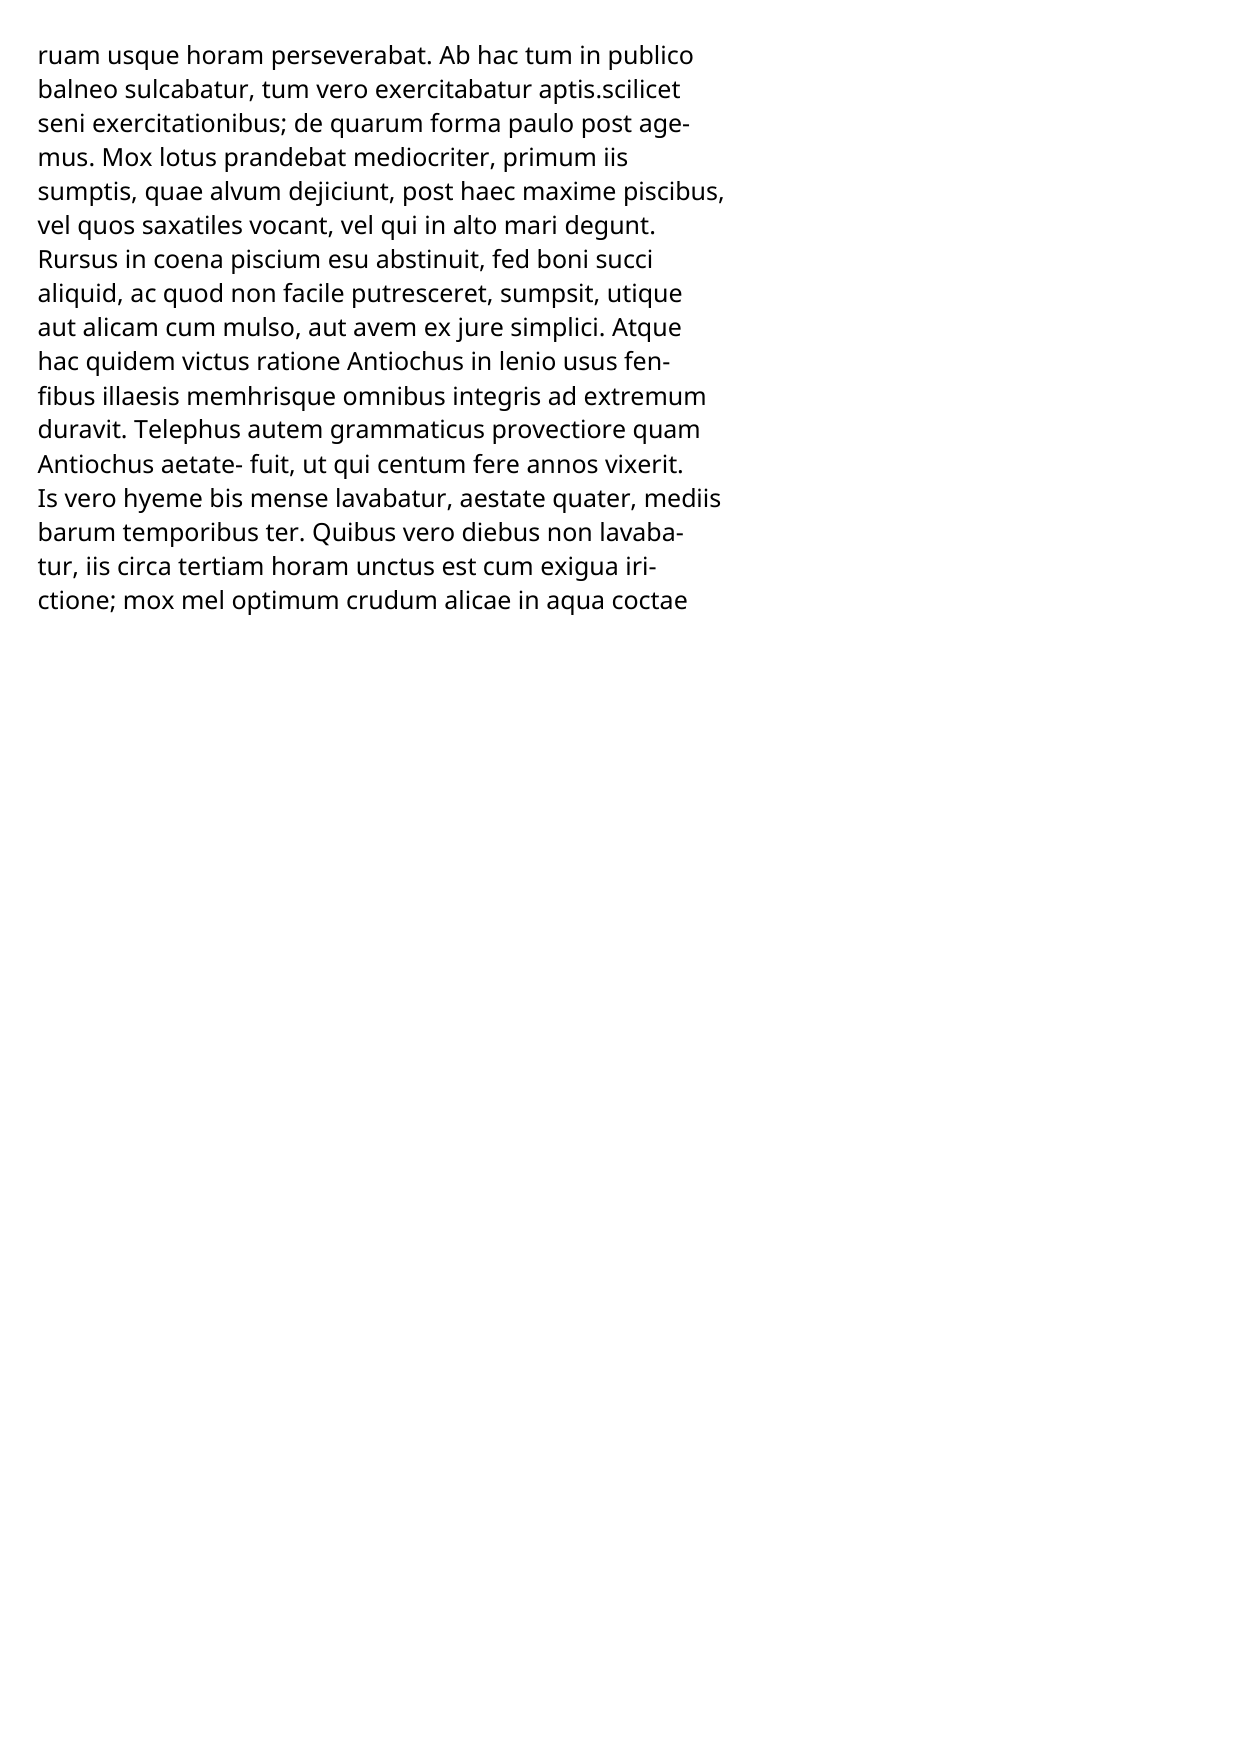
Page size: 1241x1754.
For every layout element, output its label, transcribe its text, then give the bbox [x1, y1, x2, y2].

text ruam usque horam perseverabat. Ab hac tum in publico balneo sulcabatur, tum vero exercitabatur aptis.scilicet seni exercitationibus; de quarum forma paulo post age- mus. Mox lotus prandebat mediocriter, primum iis sumptis, quae alvum dejiciunt, post haec maxime piscibus, vel quos saxatiles vocant, vel qui in alto mari degunt. Rursus in coena piscium esu abstinuit, fed boni succi aliquid, ac quod non facile putresceret, sumpsit, utique aut alicam cum mulso, aut avem ex jure simplici. Atque hac quidem victus ratione Antiochus in lenio usus fen- fibus illaesis memhrisque omnibus integris ad extremum duravit. Telephus autem grammaticus provectiore quam Antiochus aetate- fuit, ut qui centum fere annos vixerit. Is vero hyeme bis mense lavabatur, aestate quater, mediis barum temporibus ter. Quibus vero diebus non lavaba- tur, iis circa tertiam horam unctus est cum exigua iri- ctione; mox mel optimum crudum alicae in aqua coctae [37, 37, 1203, 617]
